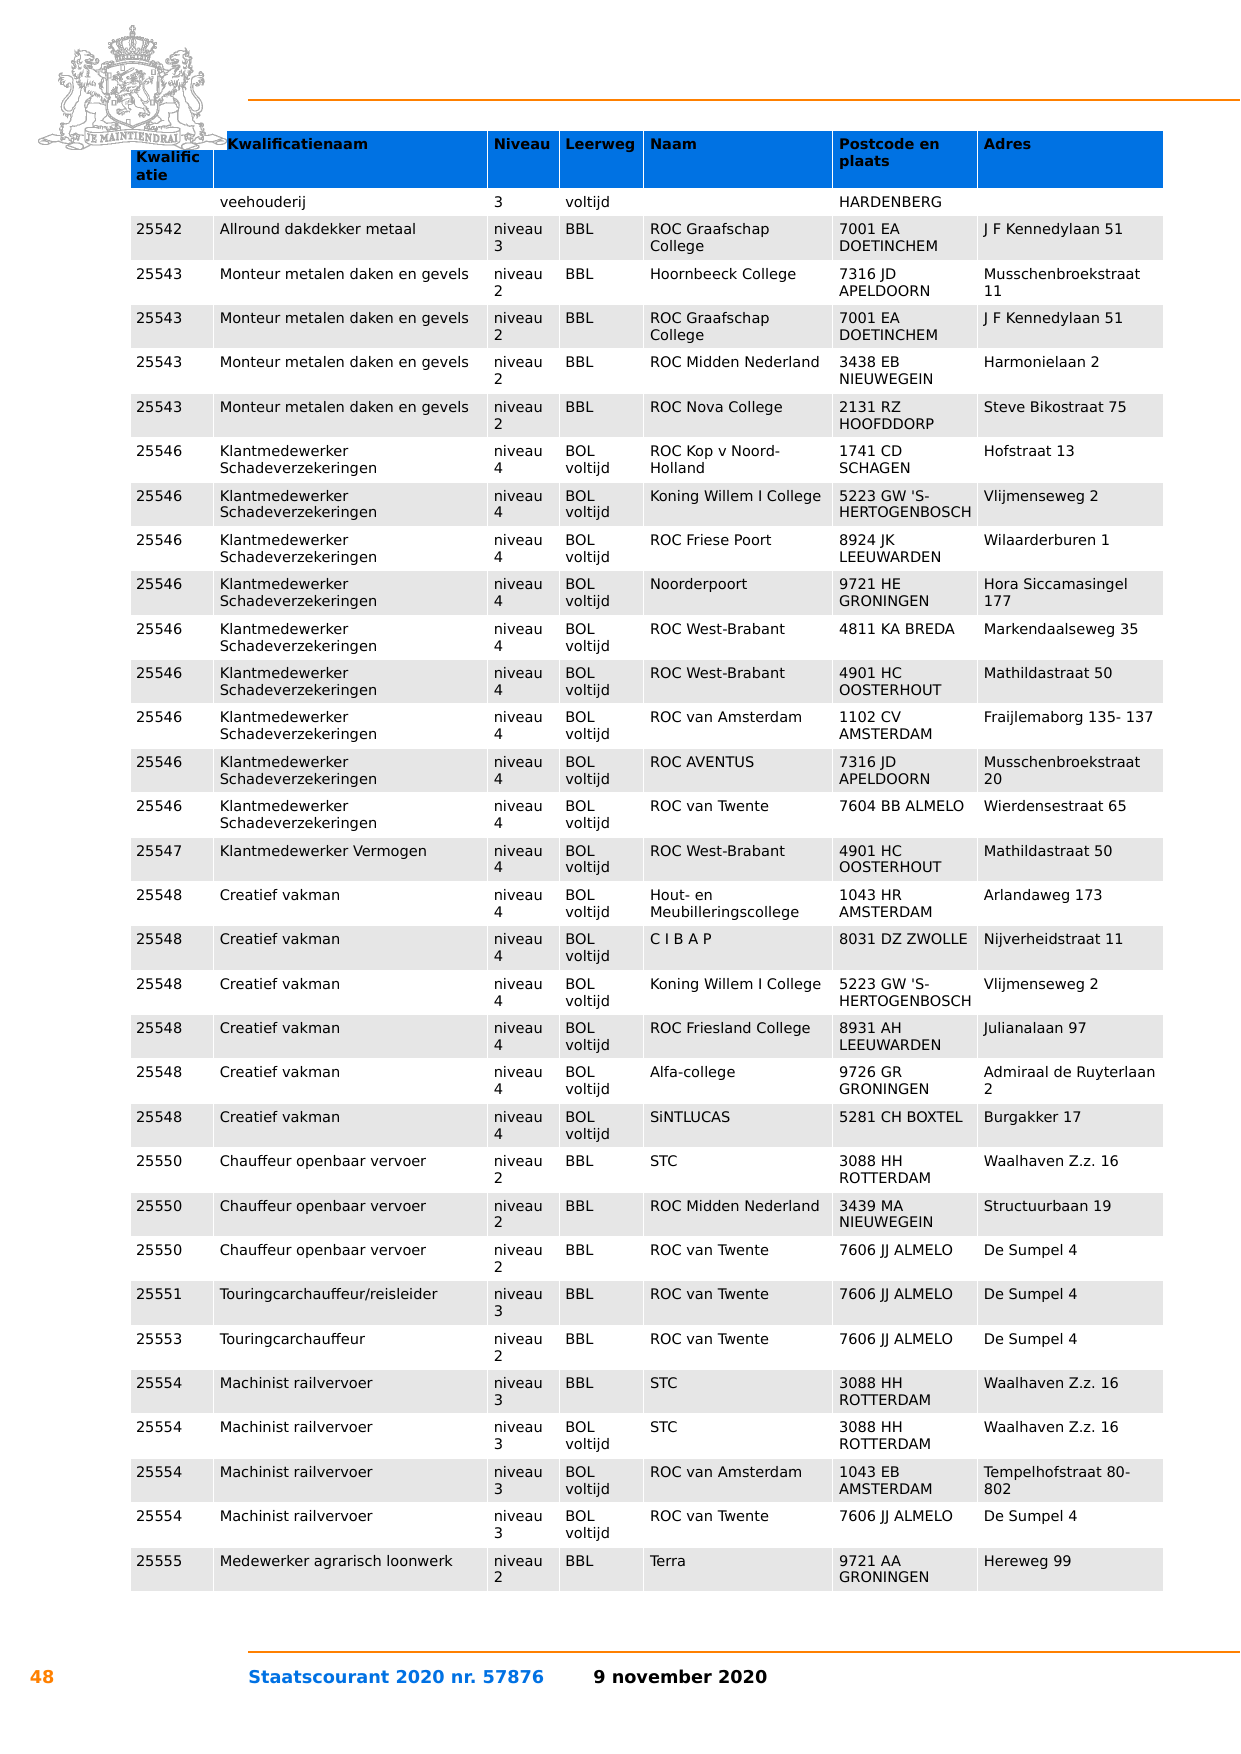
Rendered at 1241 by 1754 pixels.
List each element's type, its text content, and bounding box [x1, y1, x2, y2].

table_cell 25550 [131, 1148, 213, 1192]
table_cell Monteur metalen daken en gevels [214, 350, 487, 393]
table_cell BOL voltijd [560, 660, 643, 703]
table_cell BOL voltijd [560, 438, 643, 482]
table_cell Julianalaan 97 [978, 1015, 1163, 1058]
table_cell 3438 EB NIEUWEGEIN [833, 350, 977, 393]
table_cell BOL voltijd [560, 1015, 643, 1058]
table_cell Mathildastraat 50 [978, 660, 1163, 703]
table_cell 25546 [131, 616, 213, 659]
table_cell ROC West-Brabant [644, 660, 832, 703]
table_cell niveau 3 [488, 1459, 559, 1502]
table_cell C I B A P [644, 926, 832, 970]
table_cell ROC Kop v Noord-Holland [644, 438, 832, 482]
table_cell Hofstraat 13 [978, 438, 1163, 482]
table_cell Markendaalseweg 35 [978, 616, 1163, 659]
table_cell 25543 [131, 394, 213, 437]
table_cell Koning Willem I College [644, 483, 832, 526]
table_cell 9726 GR GRONINGEN [833, 1060, 977, 1103]
table_cell niveau 3 [488, 216, 559, 260]
table_cell Musschenbroekstraat 11 [978, 261, 1163, 304]
table_cell BBL [560, 261, 643, 304]
table_cell niveau 2 [488, 1548, 559, 1591]
table_cell Waalhaven Z.z. 16 [978, 1370, 1163, 1413]
table_cell 25546 [131, 571, 213, 615]
table_cell Alfa-college [644, 1060, 832, 1103]
table_cell 9721 HE GRONINGEN [833, 571, 977, 615]
table_cell ROC Midden Nederland [644, 350, 832, 393]
table_cell 5223 GW 'S-HERTOGENBOSCH [833, 483, 977, 526]
table_cell niveau 3 [488, 1415, 559, 1458]
table_cell BBL [560, 216, 643, 260]
table_cell [131, 189, 213, 215]
table_cell Creatief vakman [214, 1060, 487, 1103]
table_cell Klantmedewerker Schadeverzekeringen [214, 616, 487, 659]
table_cell De Sumpel 4 [978, 1326, 1163, 1369]
table_cell Chauffeur openbaar vervoer [214, 1193, 487, 1236]
table_cell 25548 [131, 1015, 213, 1058]
table_cell 25546 [131, 483, 213, 526]
table_cell Machinist railvervoer [214, 1370, 487, 1413]
table_cell Klantmedewerker Schadeverzekeringen [214, 483, 487, 526]
table_cell 25543 [131, 305, 213, 348]
table_cell Wilaarderburen 1 [978, 527, 1163, 570]
table_cell Allround dakdekker metaal [214, 216, 487, 260]
table_cell 3088 HH ROTTERDAM [833, 1370, 977, 1413]
table_cell BOL voltijd [560, 882, 643, 925]
table_cell niveau 4 [488, 705, 559, 748]
table_cell 8931 AH LEEUWARDEN [833, 1015, 977, 1058]
table_header Kwalificatie [131, 150, 213, 188]
table_cell BBL [560, 1370, 643, 1413]
table_cell Creatief vakman [214, 1015, 487, 1058]
table_cell Creatief vakman [214, 882, 487, 925]
table_cell 7001 EA DOETINCHEM [833, 216, 977, 260]
table_cell niveau 4 [488, 971, 559, 1014]
table_cell ROC van Amsterdam [644, 705, 832, 748]
table_cell 7606 JJ ALMELO [833, 1326, 977, 1369]
table_cell 1043 HR AMSTERDAM [833, 882, 977, 925]
table_cell 4901 HC OOSTERHOUT [833, 660, 977, 703]
table_cell 1043 EB AMSTERDAM [833, 1459, 977, 1502]
table_cell veehouderij [214, 189, 487, 215]
table_cell 7606 JJ ALMELO [833, 1503, 977, 1547]
table_header Adres [978, 131, 1163, 188]
table_header Kwalificatienaam [214, 131, 487, 188]
picture [38, 25, 227, 150]
table_header Niveau [488, 131, 559, 188]
table_cell 25546 [131, 705, 213, 748]
table_cell Klantmedewerker Schadeverzekeringen [214, 705, 487, 748]
table_header Postcode en plaats [833, 131, 977, 188]
table_cell niveau 3 [488, 1503, 559, 1547]
table_cell niveau 4 [488, 926, 559, 970]
table_cell Chauffeur openbaar vervoer [214, 1148, 487, 1192]
table_cell Creatief vakman [214, 971, 487, 1014]
table_cell Mathildastraat 50 [978, 838, 1163, 881]
table_cell BOL voltijd [560, 527, 643, 570]
table_cell 25548 [131, 1060, 213, 1103]
table_cell ROC van Twente [644, 1326, 832, 1369]
table_cell Medewerker agrarisch loonwerk [214, 1548, 487, 1591]
table_cell BOL voltijd [560, 793, 643, 837]
table_cell 25543 [131, 261, 213, 304]
table_cell 7604 BB ALMELO [833, 793, 977, 837]
table_cell ROC van Twente [644, 1281, 832, 1325]
table_cell ROC van Twente [644, 793, 832, 837]
table_cell 3088 HH ROTTERDAM [833, 1148, 977, 1192]
table_cell Vlijmenseweg 2 [978, 483, 1163, 526]
table_cell 25550 [131, 1237, 213, 1280]
table_cell Hereweg 99 [978, 1548, 1163, 1591]
table_cell Klantmedewerker Schadeverzekeringen [214, 749, 487, 792]
table_cell 25551 [131, 1281, 213, 1325]
table_cell niveau 4 [488, 527, 559, 570]
table_cell ROC Nova College [644, 394, 832, 437]
table_cell [978, 189, 1163, 215]
table_cell BBL [560, 1281, 643, 1325]
table_cell BBL [560, 1548, 643, 1591]
table_cell ROC West-Brabant [644, 616, 832, 659]
table_cell BOL voltijd [560, 971, 643, 1014]
table_cell 25553 [131, 1326, 213, 1369]
table_cell 8924 JK LEEUWARDEN [833, 527, 977, 570]
table_cell 3 [488, 189, 559, 215]
table_cell 7001 EA DOETINCHEM [833, 305, 977, 348]
table_cell Tempelhofstraat 80- 802 [978, 1459, 1163, 1502]
table_cell voltijd [560, 189, 643, 215]
table_cell BBL [560, 394, 643, 437]
table_cell niveau 4 [488, 483, 559, 526]
table_cell BOL voltijd [560, 616, 643, 659]
table_cell 25547 [131, 838, 213, 881]
table_cell Klantmedewerker Schadeverzekeringen [214, 793, 487, 837]
table_cell Monteur metalen daken en gevels [214, 394, 487, 437]
table_cell Waalhaven Z.z. 16 [978, 1415, 1163, 1458]
table_cell niveau 3 [488, 1370, 559, 1413]
table_cell J F Kennedylaan 51 [978, 216, 1163, 260]
table_cell Musschenbroekstraat 20 [978, 749, 1163, 792]
table_cell SiNTLUCAS [644, 1104, 832, 1147]
table_cell ROC van Amsterdam [644, 1459, 832, 1502]
table_cell BOL voltijd [560, 1415, 643, 1458]
table_cell 5281 CH BOXTEL [833, 1104, 977, 1147]
table_cell ROC Friese Poort [644, 527, 832, 570]
table_cell Machinist railvervoer [214, 1503, 487, 1547]
table_cell Waalhaven Z.z. 16 [978, 1148, 1163, 1192]
table_cell niveau 2 [488, 1193, 559, 1236]
table_cell Touringcarchauffeur/reisleider [214, 1281, 487, 1325]
table_cell niveau 3 [488, 1281, 559, 1325]
table_cell 25546 [131, 527, 213, 570]
table_cell ROC Graafschap College [644, 216, 832, 260]
table_cell niveau 4 [488, 571, 559, 615]
table_cell Koning Willem I College [644, 971, 832, 1014]
table_cell Klantmedewerker Schadeverzekeringen [214, 527, 487, 570]
table_cell niveau 2 [488, 350, 559, 393]
table_cell BBL [560, 350, 643, 393]
table_cell 25543 [131, 350, 213, 393]
table_cell niveau 2 [488, 394, 559, 437]
table_cell Vlijmenseweg 2 [978, 971, 1163, 1014]
table_cell Fraijlemaborg 135- 137 [978, 705, 1163, 748]
table_cell 25554 [131, 1415, 213, 1458]
table_cell Burgakker 17 [978, 1104, 1163, 1147]
table_cell BOL voltijd [560, 483, 643, 526]
table_cell 25554 [131, 1370, 213, 1413]
table_header Leerweg [560, 131, 643, 188]
table_cell BOL voltijd [560, 749, 643, 792]
table_cell niveau 4 [488, 438, 559, 482]
table_cell Hout- en Meubilleringscollege [644, 882, 832, 925]
table_cell BOL voltijd [560, 1104, 643, 1147]
table_cell 4901 HC OOSTERHOUT [833, 838, 977, 881]
table_cell BOL voltijd [560, 1060, 643, 1103]
table_cell STC [644, 1148, 832, 1192]
table_cell ROC Friesland College [644, 1015, 832, 1058]
table_cell 4811 KA BREDA [833, 616, 977, 659]
table_cell BOL voltijd [560, 705, 643, 748]
table_cell Klantmedewerker Schadeverzekeringen [214, 571, 487, 615]
table_cell 8031 DZ ZWOLLE [833, 926, 977, 970]
table_cell Creatief vakman [214, 926, 487, 970]
table_cell STC [644, 1415, 832, 1458]
table_cell Wierdensestraat 65 [978, 793, 1163, 837]
table_cell ROC West-Brabant [644, 838, 832, 881]
table_cell niveau 4 [488, 838, 559, 881]
table_cell 25548 [131, 882, 213, 925]
table_cell 25546 [131, 660, 213, 703]
table_header Naam [644, 131, 832, 188]
table_cell BOL voltijd [560, 838, 643, 881]
table_cell Chauffeur openbaar vervoer [214, 1237, 487, 1280]
table_cell Klantmedewerker Schadeverzekeringen [214, 438, 487, 482]
table_cell 9721 AA GRONINGEN [833, 1548, 977, 1591]
table_cell niveau 4 [488, 749, 559, 792]
table_cell 1102 CV AMSTERDAM [833, 705, 977, 748]
table_cell niveau 4 [488, 1060, 559, 1103]
table_cell 7316 JD APELDOORN [833, 261, 977, 304]
table_cell niveau 4 [488, 1015, 559, 1058]
table_cell 7606 JJ ALMELO [833, 1281, 977, 1325]
table_cell BBL [560, 305, 643, 348]
table_cell BOL voltijd [560, 1503, 643, 1547]
table_cell HARDENBERG [833, 189, 977, 215]
table_cell 25546 [131, 749, 213, 792]
table_cell ROC van Twente [644, 1237, 832, 1280]
table_cell Steve Bikostraat 75 [978, 394, 1163, 437]
table_cell Noorderpoort [644, 571, 832, 615]
table_cell niveau 2 [488, 305, 559, 348]
table_cell 1741 CD SCHAGEN [833, 438, 977, 482]
table_cell 7316 JD APELDOORN [833, 749, 977, 792]
table_cell 25548 [131, 1104, 213, 1147]
table_cell De Sumpel 4 [978, 1281, 1163, 1325]
table_cell Admiraal de Ruyterlaan 2 [978, 1060, 1163, 1103]
table_cell Monteur metalen daken en gevels [214, 261, 487, 304]
table_cell Klantmedewerker Schadeverzekeringen [214, 660, 487, 703]
table_cell STC [644, 1370, 832, 1413]
table_cell [644, 189, 832, 215]
table_cell niveau 4 [488, 793, 559, 837]
table_cell BBL [560, 1237, 643, 1280]
table_cell De Sumpel 4 [978, 1503, 1163, 1547]
table_cell 25546 [131, 438, 213, 482]
table_cell 25546 [131, 793, 213, 837]
table_cell 25542 [131, 216, 213, 260]
table_cell 3088 HH ROTTERDAM [833, 1415, 977, 1458]
table_cell Hoornbeeck College [644, 261, 832, 304]
table_cell BOL voltijd [560, 571, 643, 615]
table_cell Machinist railvervoer [214, 1459, 487, 1502]
table_cell ROC AVENTUS [644, 749, 832, 792]
table_cell 2131 RZ HOOFDDORP [833, 394, 977, 437]
table_cell 25548 [131, 926, 213, 970]
table_cell Arlandaweg 173 [978, 882, 1163, 925]
table_cell 3439 MA NIEUWEGEIN [833, 1193, 977, 1236]
table_cell niveau 2 [488, 1237, 559, 1280]
table_cell niveau 2 [488, 261, 559, 304]
table_cell niveau 2 [488, 1326, 559, 1369]
table_cell Hora Siccamasingel 177 [978, 571, 1163, 615]
table_cell 25548 [131, 971, 213, 1014]
table_cell ROC Midden Nederland [644, 1193, 832, 1236]
table_cell Machinist railvervoer [214, 1415, 487, 1458]
table_cell BBL [560, 1193, 643, 1236]
table_cell ROC Graafschap College [644, 305, 832, 348]
table_cell Nijverheidstraat 11 [978, 926, 1163, 970]
table_cell 25554 [131, 1459, 213, 1502]
table_cell BBL [560, 1326, 643, 1369]
table_cell J F Kennedylaan 51 [978, 305, 1163, 348]
table_cell De Sumpel 4 [978, 1237, 1163, 1280]
table_cell 25554 [131, 1503, 213, 1547]
table_cell Structuurbaan 19 [978, 1193, 1163, 1236]
table_cell niveau 2 [488, 1148, 559, 1192]
table_cell 7606 JJ ALMELO [833, 1237, 977, 1280]
table_cell BBL [560, 1148, 643, 1192]
table_cell Creatief vakman [214, 1104, 487, 1147]
table_cell Harmonielaan 2 [978, 350, 1163, 393]
table_cell 25555 [131, 1548, 213, 1591]
table_cell BOL voltijd [560, 1459, 643, 1502]
table_cell BOL voltijd [560, 926, 643, 970]
table_cell Touringcarchauffeur [214, 1326, 487, 1369]
table_cell niveau 4 [488, 616, 559, 659]
table_cell niveau 4 [488, 660, 559, 703]
table_cell niveau 4 [488, 882, 559, 925]
table_cell ROC van Twente [644, 1503, 832, 1547]
table_cell 5223 GW 'S-HERTOGENBOSCH [833, 971, 977, 1014]
table_cell 25550 [131, 1193, 213, 1236]
table_cell Klantmedewerker Vermogen [214, 838, 487, 881]
table_cell Monteur metalen daken en gevels [214, 305, 487, 348]
table_cell niveau 4 [488, 1104, 559, 1147]
table_cell Terra [644, 1548, 832, 1591]
